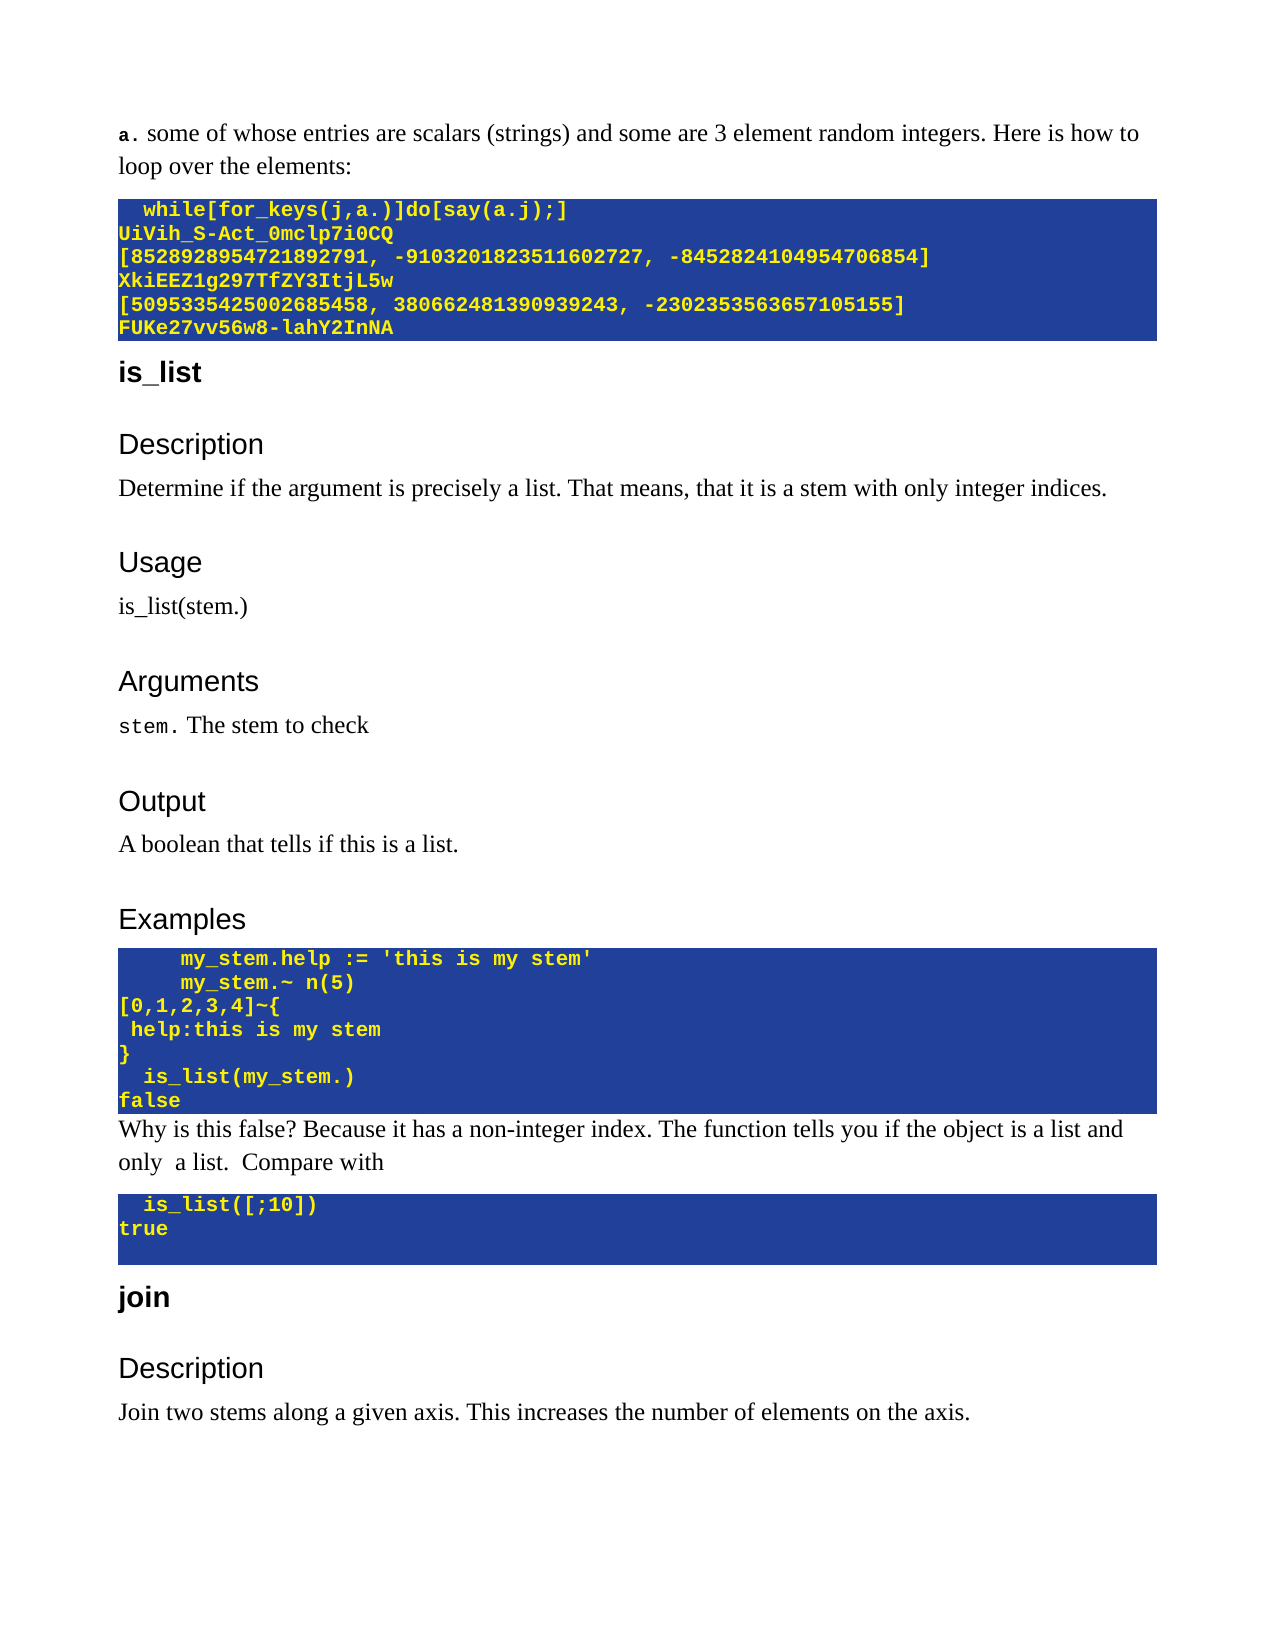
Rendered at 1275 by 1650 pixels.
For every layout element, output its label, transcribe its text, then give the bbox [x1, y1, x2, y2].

text is_list([;10]) [118, 1194, 1157, 1218]
text is_list(my_stem.) [118, 1066, 1157, 1090]
text true [118, 1218, 1157, 1242]
text Determine if the argument is precisely a list. That means, that it is a stem with only integer indices. [118, 473, 1157, 501]
text A boolean that tells if this is a list. [118, 829, 1157, 858]
subtitle is_list [118, 355, 1157, 389]
subtitle Description [118, 1351, 1157, 1385]
text stem. The stem to check [118, 710, 1157, 739]
text help:this is my stem [118, 1019, 1157, 1043]
text a. some of whose entries are scalars (strings) and some are 3 element random integers. Here is how to loop over the elements: [118, 118, 1157, 180]
text my_stem.~ n(5) [118, 972, 1157, 996]
subtitle join [118, 1280, 1157, 1314]
text my_stem.help := 'this is my stem' [118, 948, 1157, 972]
subtitle Usage [118, 545, 1157, 579]
subtitle Examples [118, 902, 1157, 936]
text [0,1,2,3,4]~{ [118, 996, 1157, 1019]
text XkiEEZ1g297TfZY3ItjL5w [118, 270, 1157, 293]
subtitle Description [118, 427, 1157, 460]
subtitle Output [118, 783, 1157, 817]
text [5095335425002685458, 380662481390939243, -2302353563657105155] [118, 293, 1157, 317]
text is_list(stem.) [118, 591, 1157, 620]
text Why is this false? Because it has a non-integer index. The function tells you if the object is a list and only a list. Compare with [118, 1114, 1157, 1176]
text FUKe27vv56w8-lahY2InNA [118, 317, 1157, 341]
text while[for_keys(j,a.)]do[say(a.j);] [118, 199, 1157, 223]
subtitle Arguments [118, 664, 1157, 697]
text } [118, 1043, 1157, 1066]
text [8528928954721892791, -9103201823511602727, -8452824104954706854] [118, 246, 1157, 270]
text Join two stems along a given axis. This increases the number of elements on the axis. [118, 1397, 1157, 1426]
text false [118, 1090, 1157, 1114]
text UiVih_S-Act_0mclp7i0CQ [118, 223, 1157, 246]
